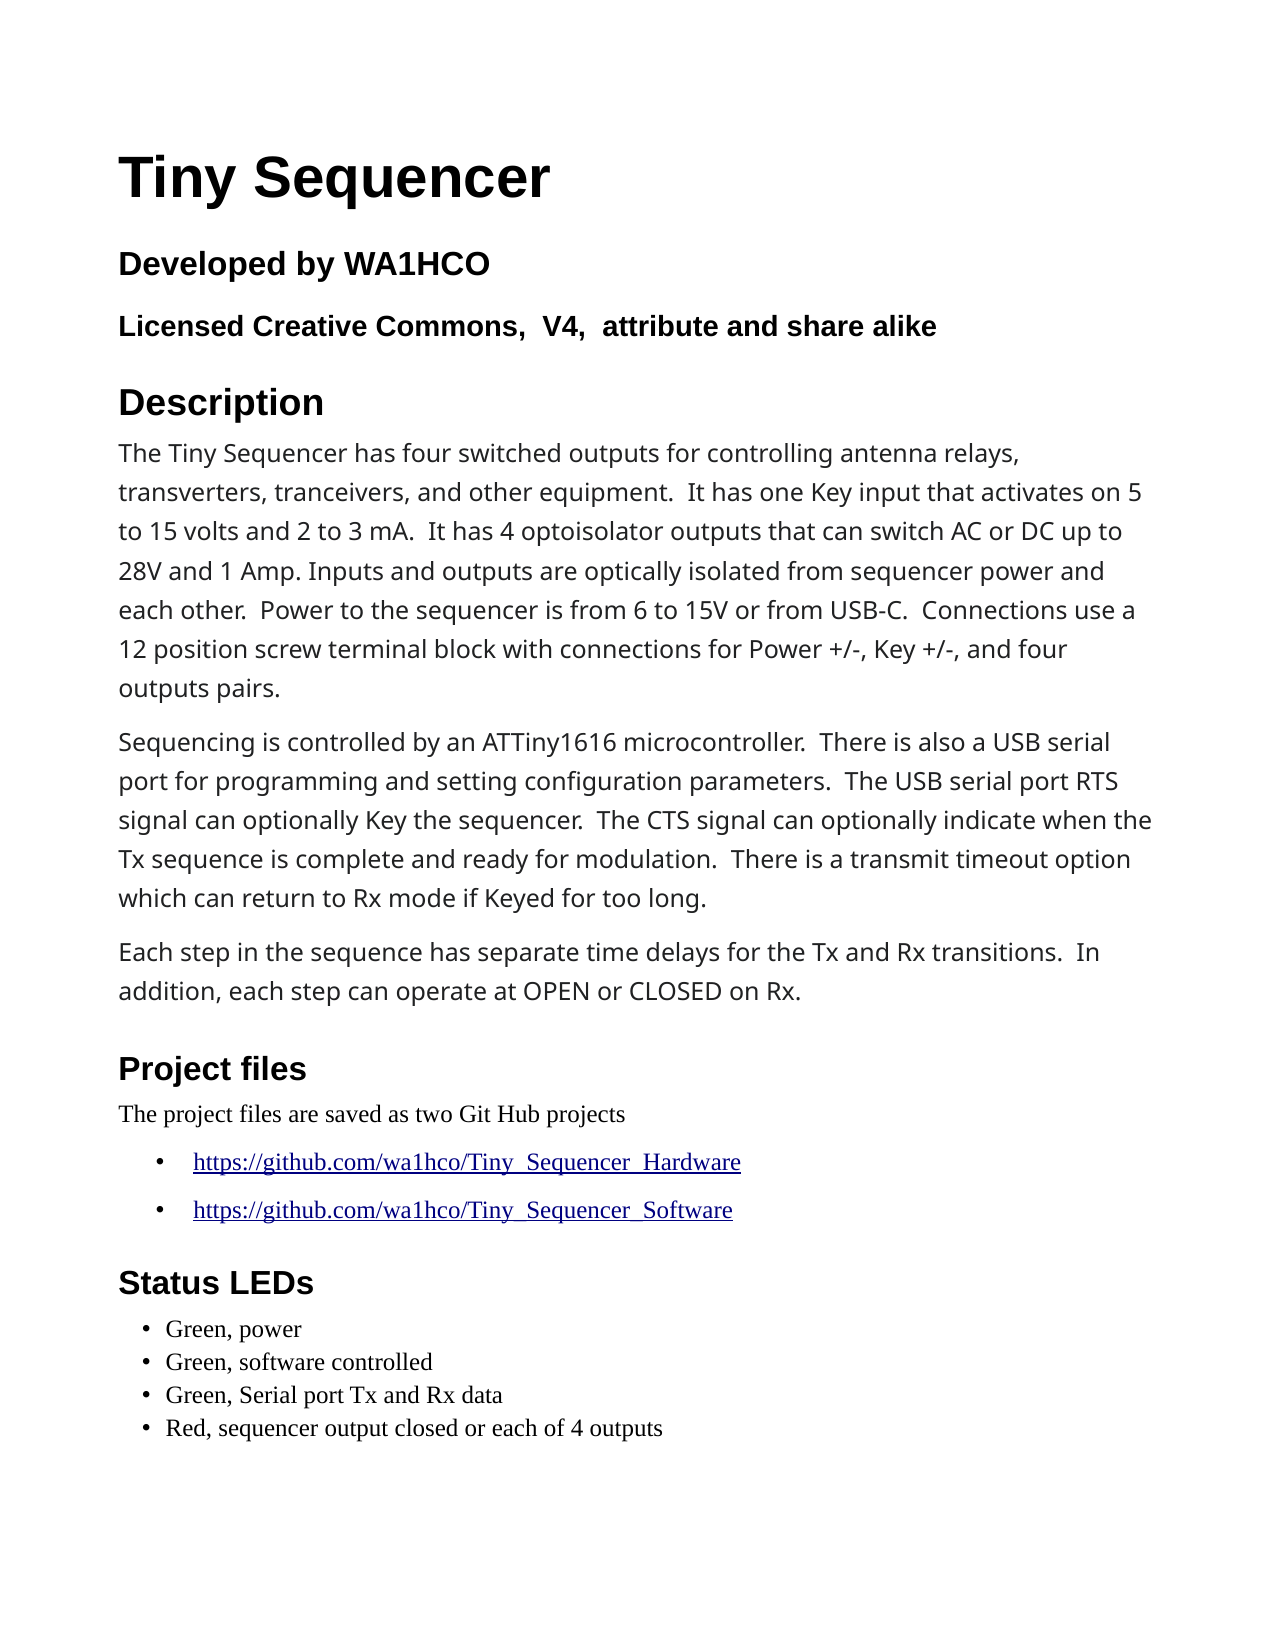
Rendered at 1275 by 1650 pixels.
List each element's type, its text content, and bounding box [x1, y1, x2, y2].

list Green, power [142, 1314, 1157, 1343]
text Each step in the sequence has separate time delays for the Tx and Rx transitions. In addition, each step can operate at OPEN or CLOSED on Rx. [118, 935, 1157, 1008]
text The project files are saved as two Git Hub projects [118, 1099, 1157, 1128]
list Green, Serial port Tx and Rx data [142, 1380, 1157, 1409]
subtitle Status LEDs [118, 1263, 1157, 1302]
subtitle Licensed Creative Commons, V4, attribute and share alike [118, 309, 1157, 343]
list Red, sequencer output closed or each of 4 outputs [142, 1413, 1157, 1442]
subtitle Project files [118, 1049, 1157, 1087]
title Tiny Sequencer [118, 143, 1157, 210]
text Sequencing is controlled by an ATTiny1616 microcontroller. There is also a USB serial port for programming and setting configuration parameters. The USB serial port RTS signal can optionally Key the sequencer. The CTS signal can optionally indicate when the Tx sequence is complete and ready for modulation. There is a transmit timeout option which can return to Rx mode if Keyed for too long. [118, 724, 1157, 915]
list https://github.com/wa1hco/Tiny_Sequencer_Software [156, 1195, 1157, 1223]
text The Tiny Sequencer has four switched outputs for controlling antenna relays, transverters, tranceivers, and other equipment. It has one Key input that activates on 5 to 15 volts and 2 to 3 mA. It has 4 optoisolator outputs that can switch AC or DC up to 28V and 1 Amp. Inputs and outputs are optically isolated from sequencer power and each other. Power to the sequencer is from 6 to 15V or from USB-C. Connections use a 12 position screw terminal block with connections for Power +/-, Key +/-, and four outputs pairs. [118, 436, 1157, 705]
list Green, software controlled [142, 1347, 1157, 1376]
subtitle Developed by WA1HCO [118, 243, 1157, 282]
list https://github.com/wa1hco/Tiny_Sequencer_Hardware [156, 1147, 1157, 1176]
subtitle Description [118, 380, 1157, 423]
